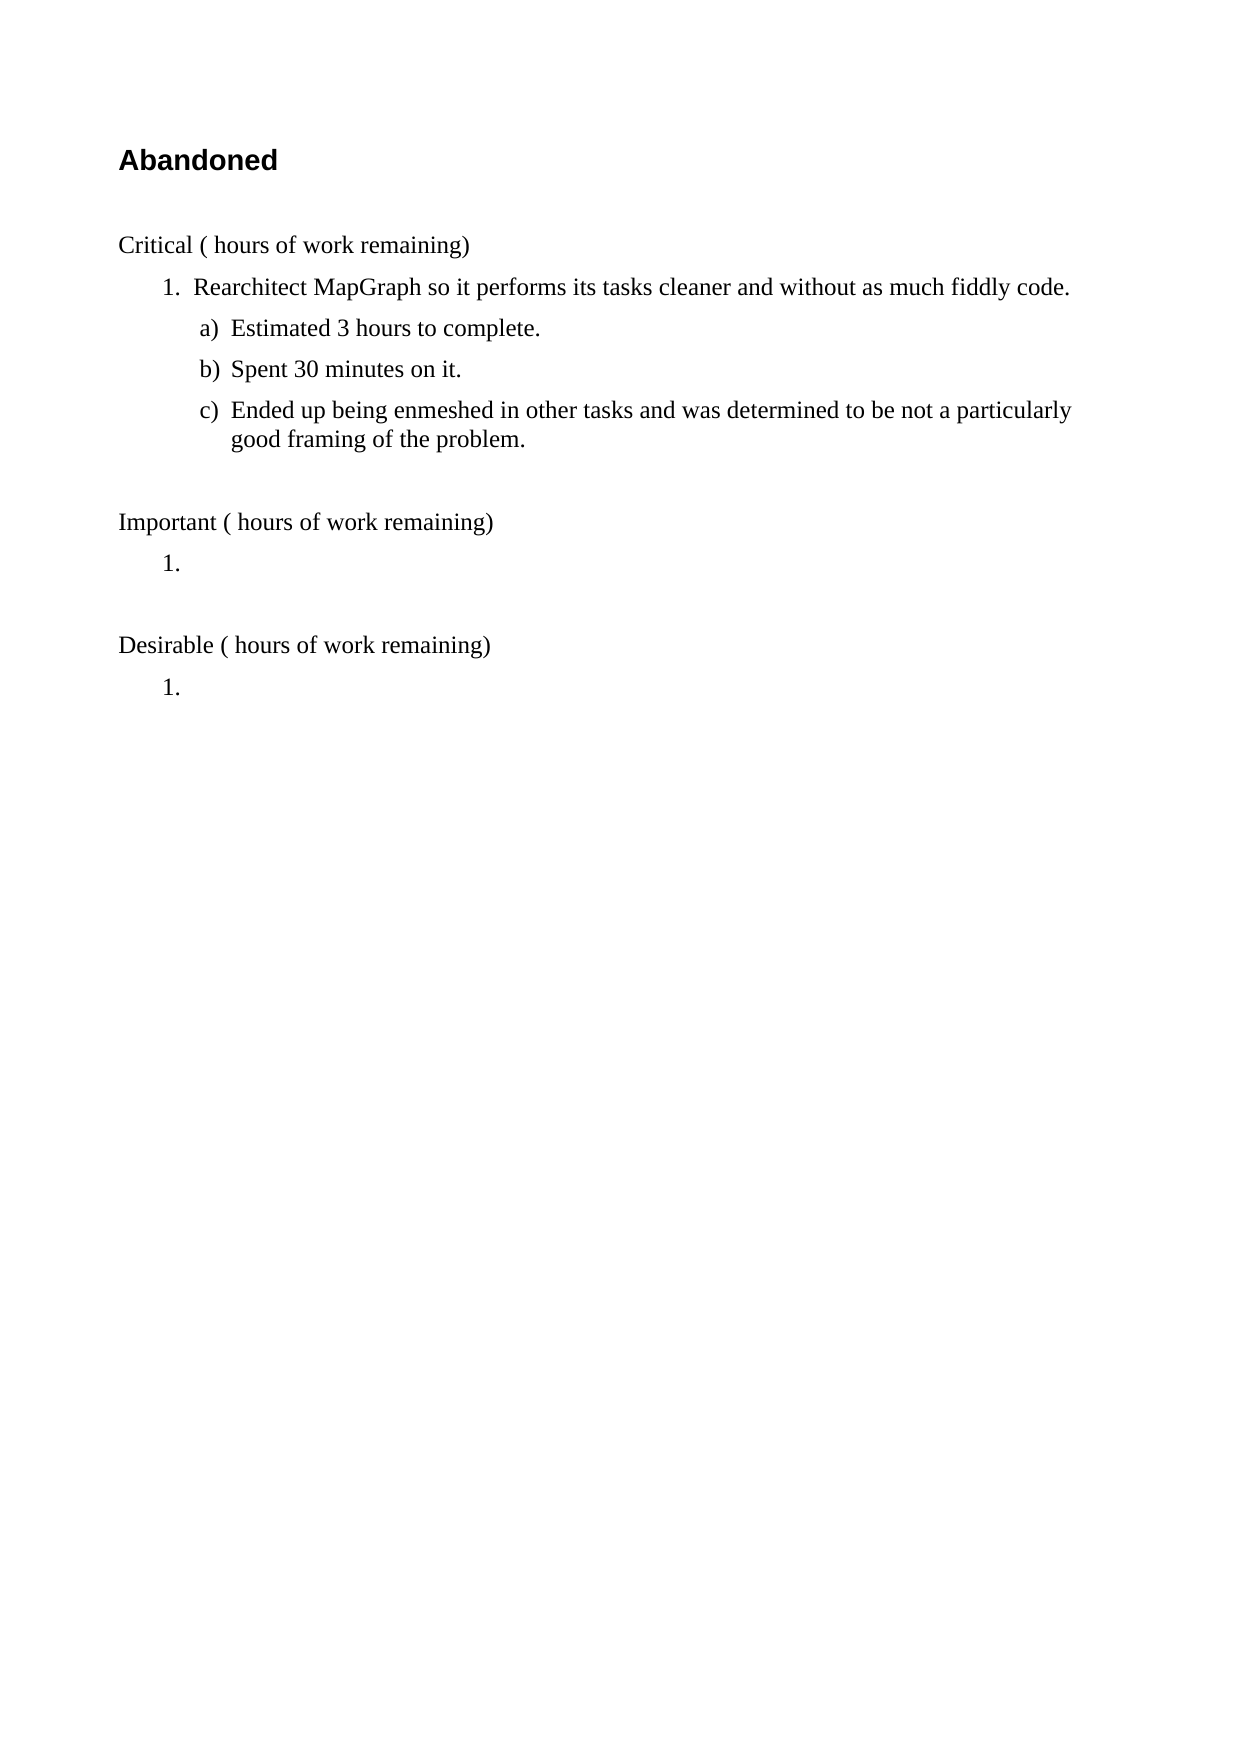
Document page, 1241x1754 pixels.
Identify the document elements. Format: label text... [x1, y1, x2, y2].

list Ended up being enmeshed in other tasks and was determined to be not a particularly good framing of the problem. [193, 395, 1122, 453]
list Spent 30 minutes on it. [193, 354, 1122, 383]
text Important ( hours of work remaining) [118, 507, 1122, 535]
list Estimated 3 hours to complete. [193, 313, 1122, 342]
text Desirable ( hours of work remaining) [118, 630, 1122, 659]
list Rearchitect MapGraph so it performs its tasks cleaner and without as much fiddly code. [156, 272, 1122, 300]
text Critical ( hours of work remaining) [118, 230, 1122, 259]
subtitle Abandoned [118, 143, 1122, 177]
